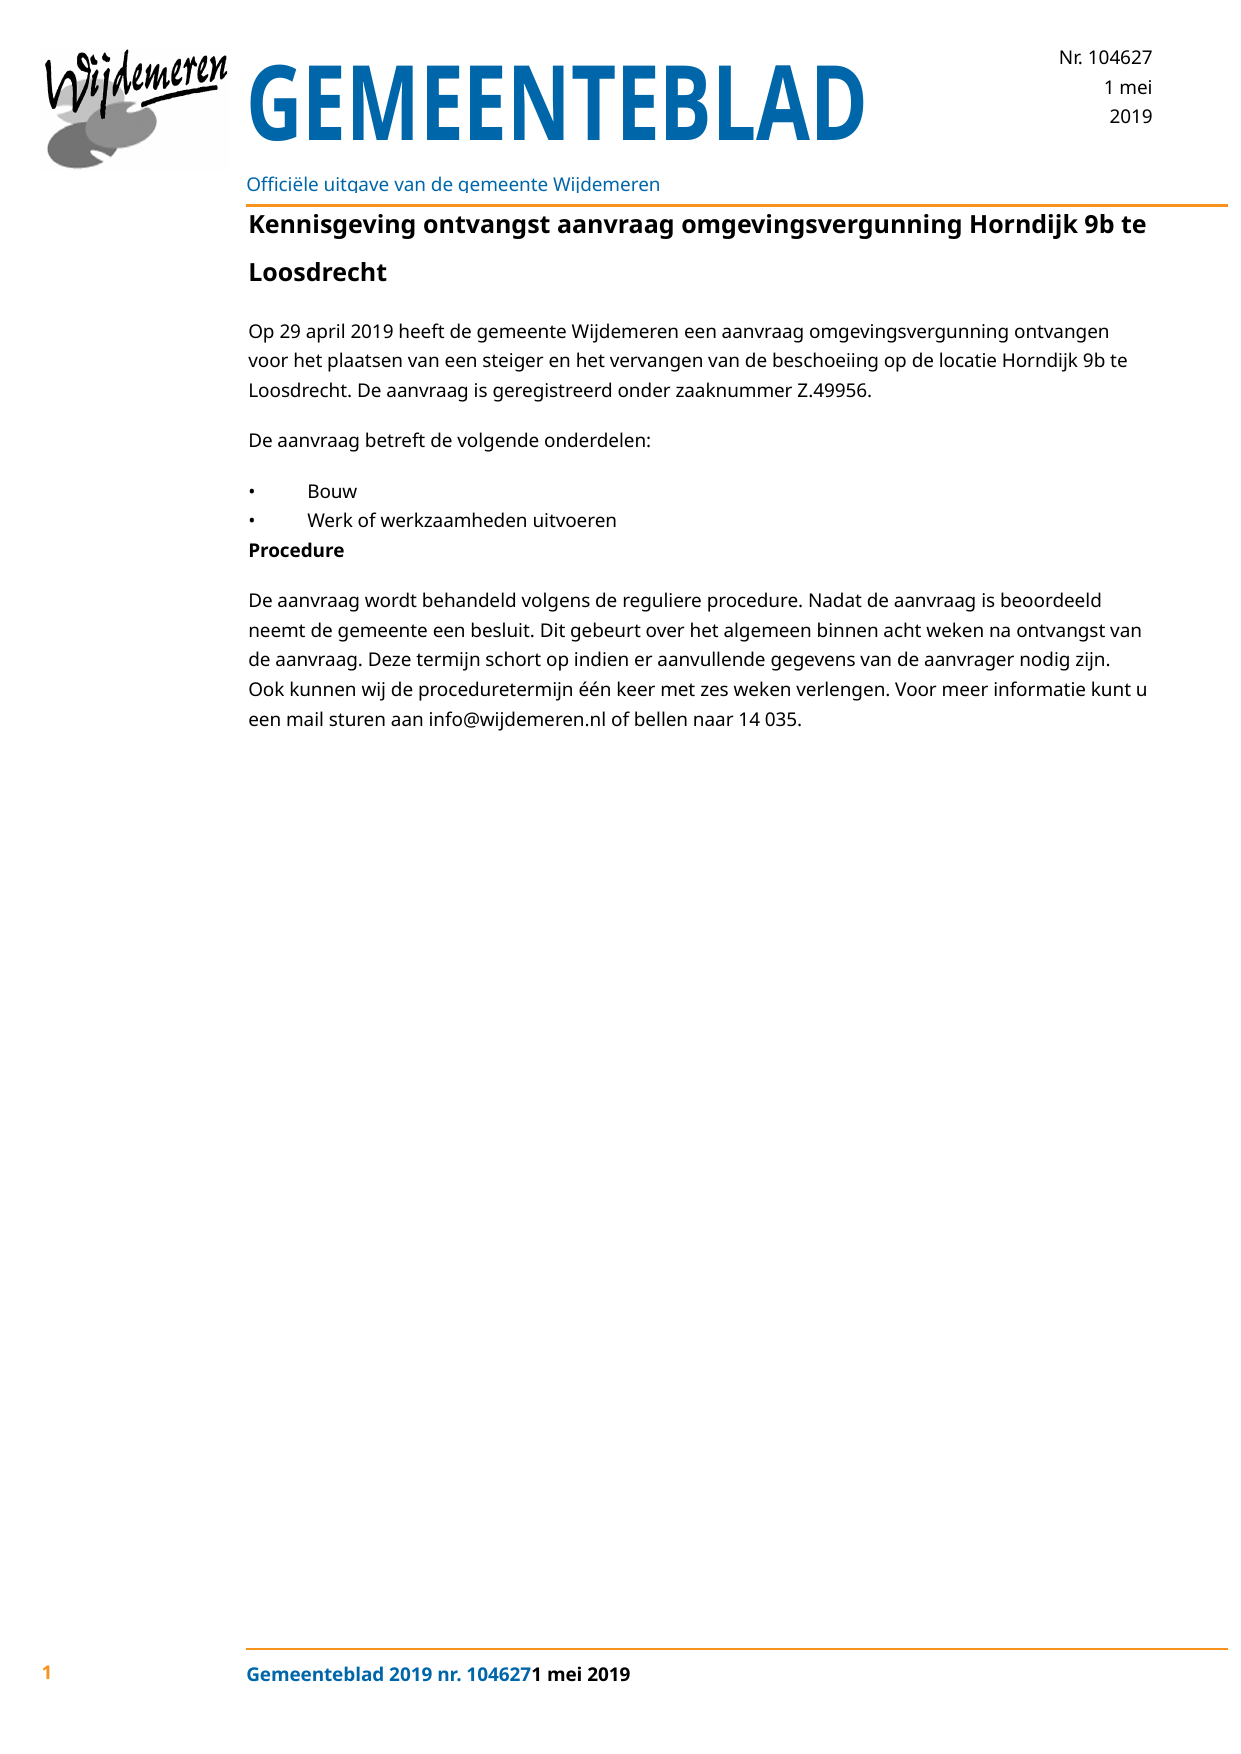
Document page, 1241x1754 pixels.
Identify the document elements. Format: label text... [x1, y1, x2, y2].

text Op 29 april 2019 heeft de gemeente Wijdemeren een aanvraag omgevingsvergunning ontvangen voor het plaatsen van een steiger en het vervangen van de beschoeiing op de locatie Horndijk 9b te Loosdrecht. De aanvraag is geregistreerd onder zaaknummer Z.49956. [248, 318, 1152, 403]
list Bouw [248, 478, 1152, 504]
picture [41, 47, 231, 172]
text De aanvraag betreft de volgende onderdelen: [248, 427, 1152, 453]
text De aanvraag wordt behandeld volgens de reguliere procedure. Nadat de aanvraag is beoordeeld neemt de gemeente een besluit. Dit gebeurt over het algemeen binnen acht weken na ontvangst van de aanvraag. Deze termijn schort op indien er aanvullende gegevens van de aanvrager nodig zijn. Ook kunnen wij de proceduretermijn één keer met zes weken verlengen. Voor meer informatie kunt u een mail sturen aan info@wijdemeren.nl of bellen naar 14 035. [248, 587, 1152, 732]
text Procedure [248, 537, 1152, 563]
list Werk of werkzaamheden uitvoeren [248, 507, 1152, 533]
text Kennisgeving ontvangst aanvraag omgevingsvergunning Horndijk 9b te Loosdrecht [248, 207, 1152, 288]
